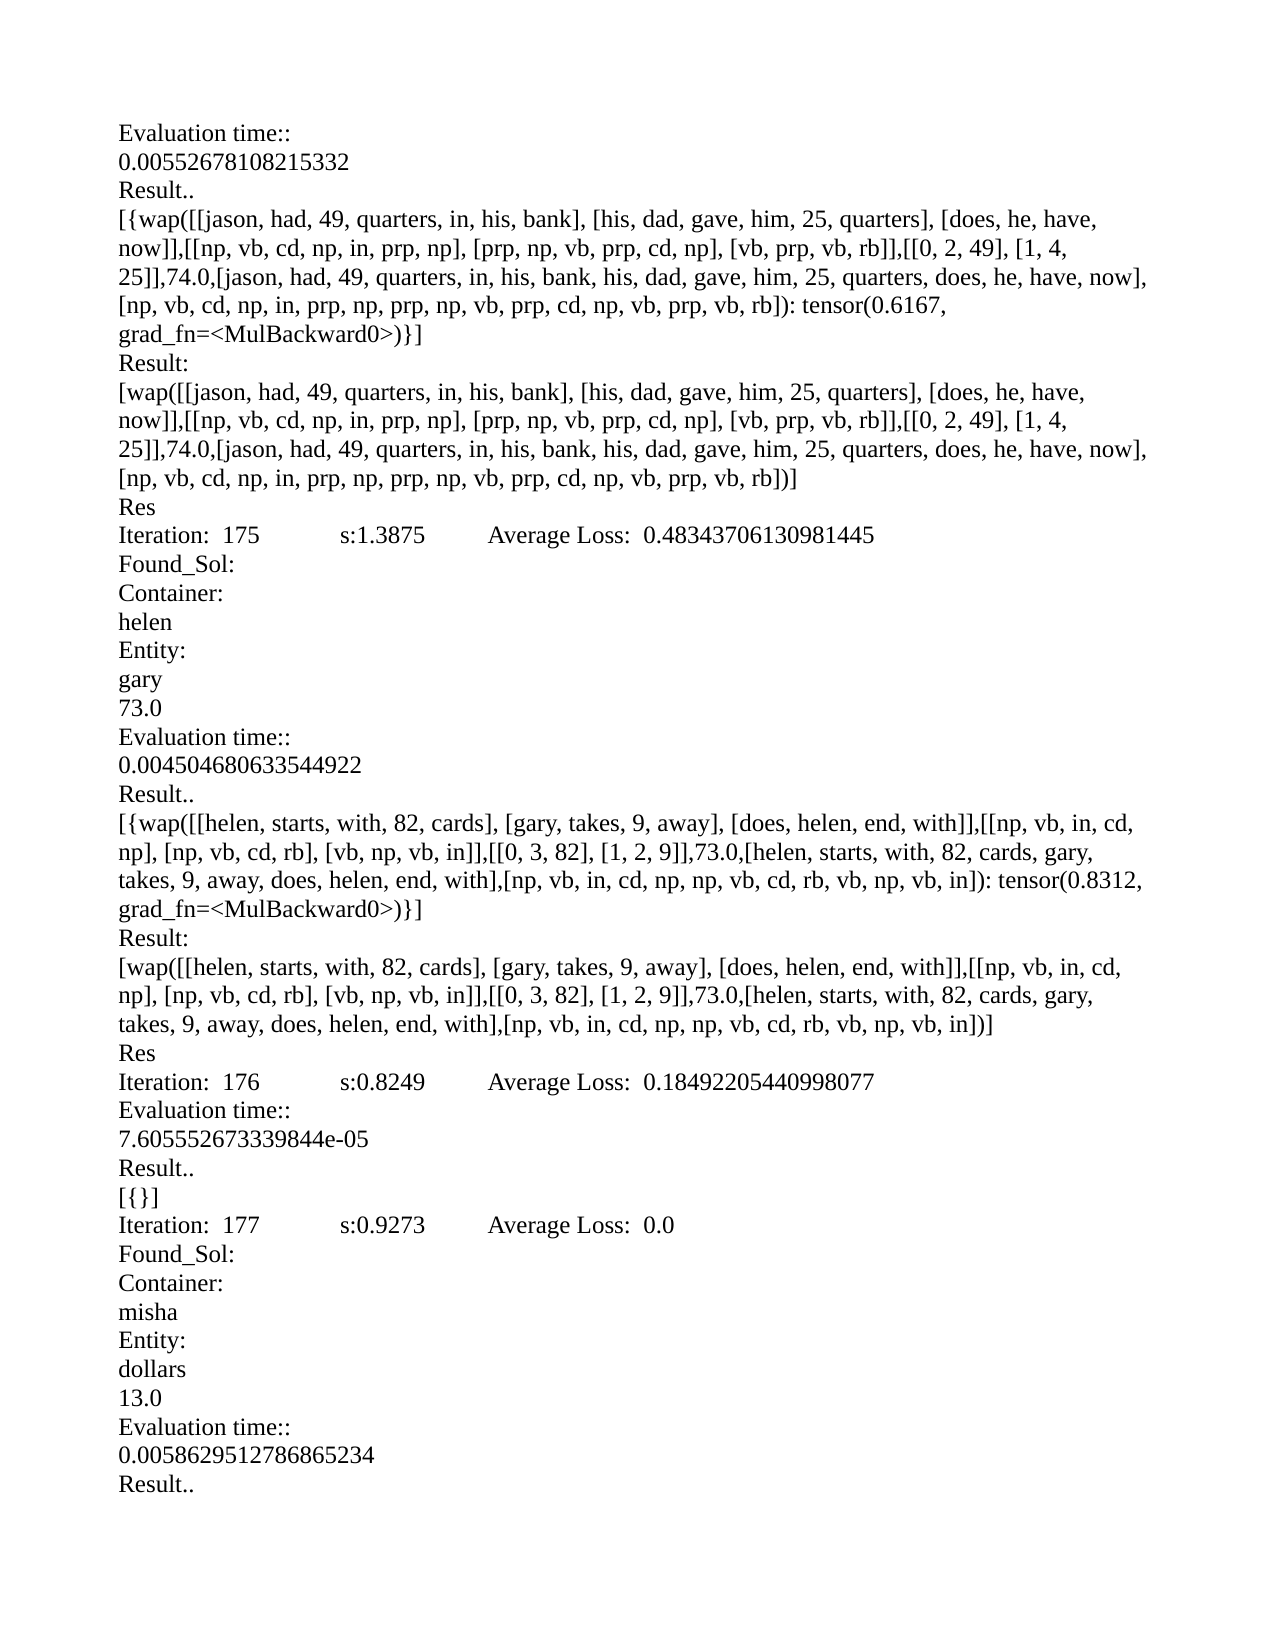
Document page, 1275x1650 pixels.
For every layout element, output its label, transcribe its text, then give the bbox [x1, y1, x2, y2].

text misha [118, 1297, 1157, 1326]
text 7.605552673339844e-05 [118, 1124, 1157, 1153]
text 0.0058629512786865234 [118, 1441, 1157, 1469]
text Evaluation time:: [118, 118, 1157, 147]
text 0.004504680633544922 [118, 751, 1157, 779]
text Result: [118, 348, 1157, 377]
text 0.00552678108215332 [118, 147, 1157, 176]
text Result.. [118, 176, 1157, 204]
text dollars [118, 1354, 1157, 1383]
text [{wap([[jason, had, 49, quarters, in, his, bank], [his, dad, gave, him, 25, quarters], [does, he, have, now]],[[np, vb, cd, np, in, prp, np], [prp, np, vb, prp, cd, np], [vb, prp, vb, rb]],[[0, 2, 49], [1, 4, 25]],74.0,[jason, had, 49, quarters, in, his, bank, his, dad, gave, him, 25, quarters, does, he, have, now],[np, vb, cd, np, in, prp, np, prp, np, vb, prp, cd, np, vb, prp, vb, rb]): tensor(0.6167, grad_fn=<MulBackward0>)}] [118, 204, 1157, 348]
text Iteration: 176 s:0.8249 Average Loss: 0.18492205440998077 [118, 1067, 1157, 1096]
text Iteration: 175 s:1.3875 Average Loss: 0.48343706130981445 [118, 521, 1157, 549]
text 73.0 [118, 693, 1157, 722]
text 13.0 [118, 1383, 1157, 1412]
text [wap([[jason, had, 49, quarters, in, his, bank], [his, dad, gave, him, 25, quarters], [does, he, have, now]],[[np, vb, cd, np, in, prp, np], [prp, np, vb, prp, cd, np], [vb, prp, vb, rb]],[[0, 2, 49], [1, 4, 25]],74.0,[jason, had, 49, quarters, in, his, bank, his, dad, gave, him, 25, quarters, does, he, have, now],[np, vb, cd, np, in, prp, np, prp, np, vb, prp, cd, np, vb, prp, vb, rb])] [118, 377, 1157, 492]
text helen [118, 607, 1157, 636]
text Res [118, 1038, 1157, 1067]
text Result.. [118, 779, 1157, 808]
text Res [118, 492, 1157, 521]
text [{}] [118, 1182, 1157, 1211]
text Result.. [118, 1469, 1157, 1498]
text [{wap([[helen, starts, with, 82, cards], [gary, takes, 9, away], [does, helen, end, with]],[[np, vb, in, cd, np], [np, vb, cd, rb], [vb, np, vb, in]],[[0, 3, 82], [1, 2, 9]],73.0,[helen, starts, with, 82, cards, gary, takes, 9, away, does, helen, end, with],[np, vb, in, cd, np, np, vb, cd, rb, vb, np, vb, in]): tensor(0.8312, grad_fn=<MulBackward0>)}] [118, 808, 1157, 923]
text Found_Sol: [118, 1239, 1157, 1268]
text Container: [118, 1268, 1157, 1297]
text Result: [118, 923, 1157, 952]
text Evaluation time:: [118, 1412, 1157, 1441]
text Iteration: 177 s:0.9273 Average Loss: 0.0 [118, 1211, 1157, 1239]
text Container: [118, 578, 1157, 607]
text Result.. [118, 1153, 1157, 1182]
text Entity: [118, 636, 1157, 664]
text Found_Sol: [118, 549, 1157, 578]
text [wap([[helen, starts, with, 82, cards], [gary, takes, 9, away], [does, helen, end, with]],[[np, vb, in, cd, np], [np, vb, cd, rb], [vb, np, vb, in]],[[0, 3, 82], [1, 2, 9]],73.0,[helen, starts, with, 82, cards, gary, takes, 9, away, does, helen, end, with],[np, vb, in, cd, np, np, vb, cd, rb, vb, np, vb, in])] [118, 952, 1157, 1038]
text Evaluation time:: [118, 1096, 1157, 1124]
text Evaluation time:: [118, 722, 1157, 751]
text Entity: [118, 1326, 1157, 1354]
text gary [118, 664, 1157, 693]
